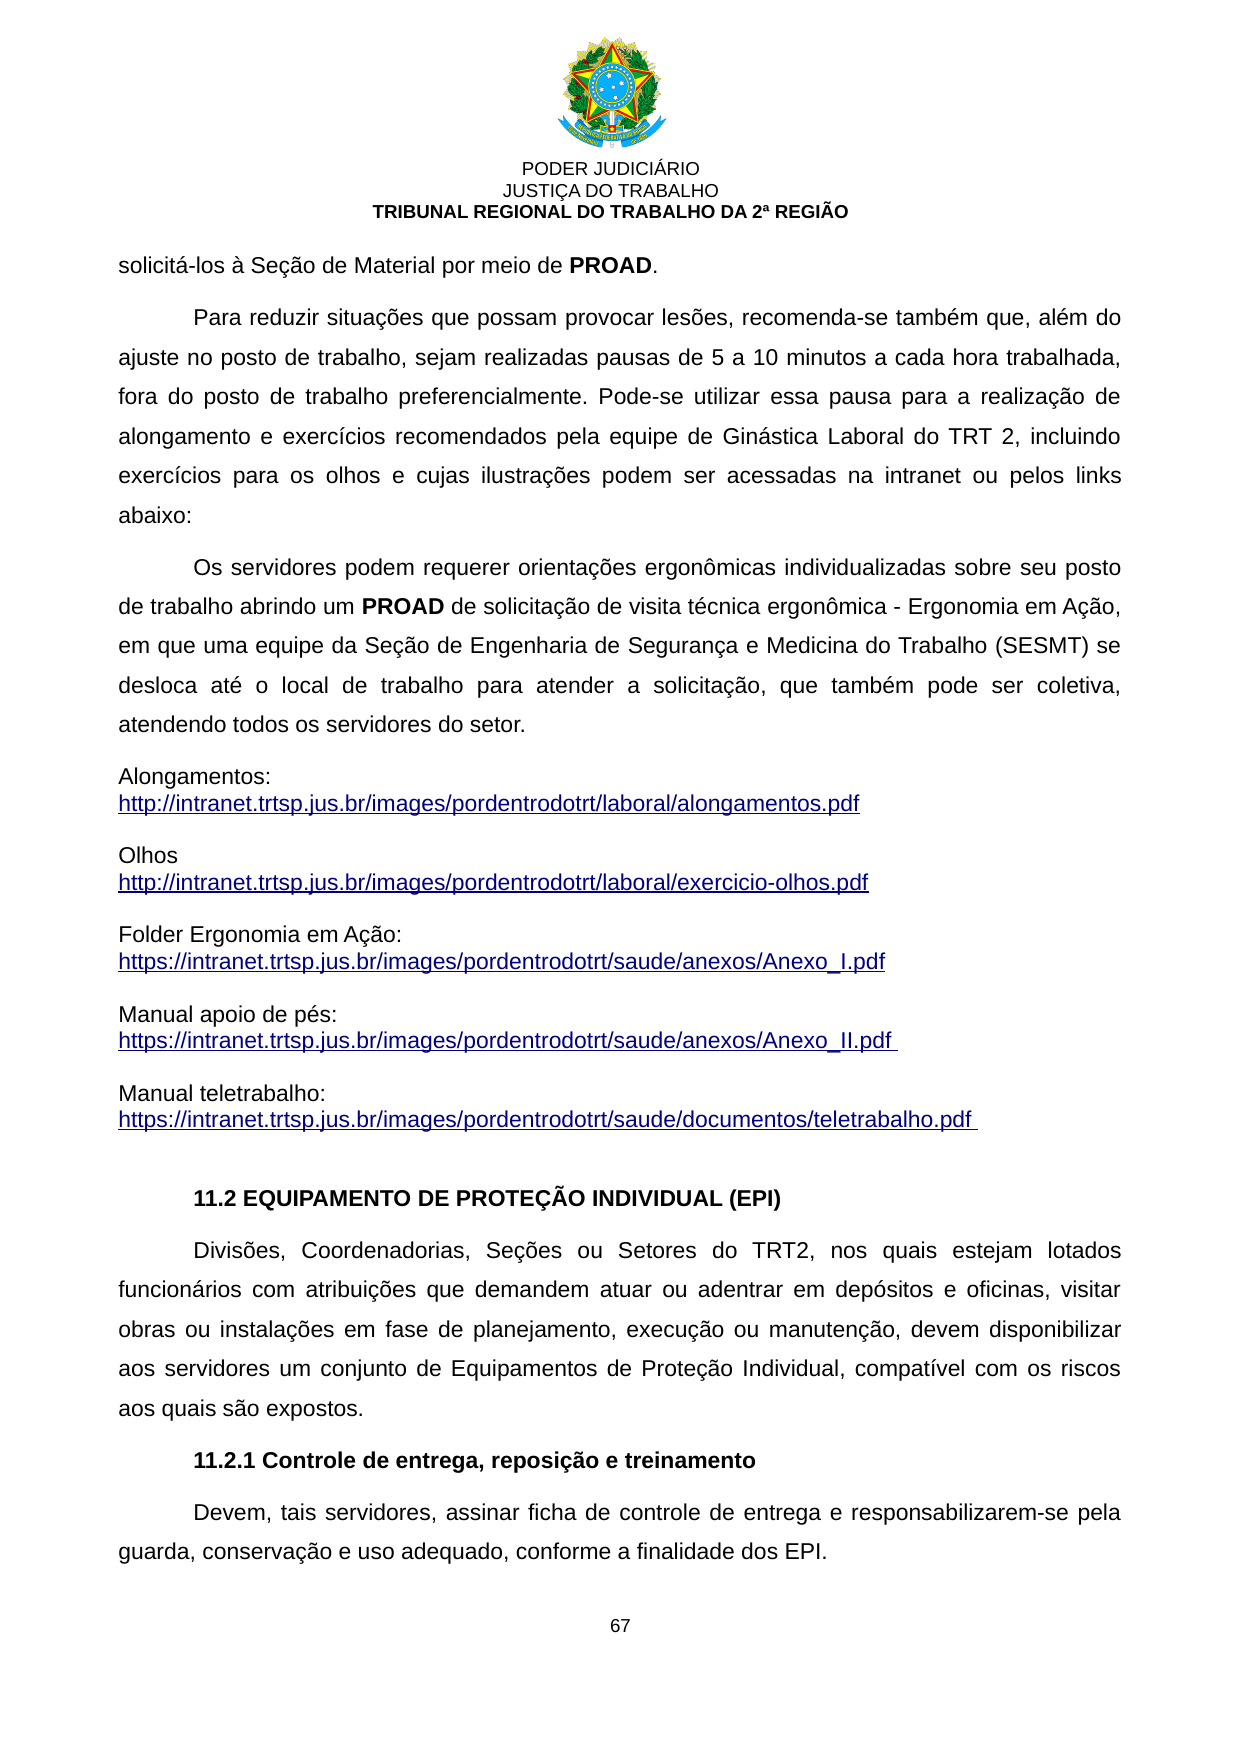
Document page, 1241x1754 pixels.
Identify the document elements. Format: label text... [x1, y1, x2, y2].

text Manual teletrabalho: [118, 1079, 1122, 1106]
text https://intranet.trtsp.jus.br/images/pordentrodotrt/saude/anexos/Anexo_II.pdf [118, 1027, 1122, 1053]
text 11.2.1 Controle de entrega, reposição e treinamento [118, 1447, 1122, 1473]
text solicitá-los à Seção de Material por meio de PROAD. [118, 252, 1122, 279]
text Os servidores podem requerer orientações ergonômicas individualizadas sobre seu posto de trabalho abrindo um PROAD de solicitação de visita técnica ergonômica - Ergonomia em Ação, em que uma equipe da Seção de Engenharia de Segurança e Medicina do Trabalho (SESMT) se desloca até o local de trabalho para atender a solicitação, que também pode ser coletiva, atendendo todos os servidores do setor. [118, 553, 1122, 738]
text Olhos [118, 842, 1122, 869]
text Alongamentos: [118, 763, 1122, 790]
subtitle 11.2 EQUIPAMENTO DE PROTEÇÃO INDIVIDUAL (EPI) [118, 1185, 1122, 1211]
text https://intranet.trtsp.jus.br/images/pordentrodotrt/saude/documentos/teletrabalho.pdf [118, 1106, 1122, 1132]
text Para reduzir situações que possam provocar lesões, recomenda-se também que, além do ajuste no posto de trabalho, sejam realizadas pausas de 5 a 10 minutos a cada hora trabalhada, fora do posto de trabalho preferencialmente. Pode-se utilizar essa pausa para a realização de alongamento e exercícios recomendados pela equipe de Ginástica Laboral do TRT 2, incluindo exercícios para os olhos e cujas ilustrações podem ser acessadas na intranet ou pelos links abaixo: [118, 304, 1122, 528]
text Folder Ergonomia em Ação: [118, 921, 1122, 948]
text http://intranet.trtsp.jus.br/images/pordentrodotrt/laboral/alongamentos.pdf [118, 790, 1122, 816]
text http://intranet.trtsp.jus.br/images/pordentrodotrt/laboral/exercicio-olhos.pdf [118, 869, 1122, 895]
text Manual apoio de pés: [118, 1001, 1122, 1027]
text https://intranet.trtsp.jus.br/images/pordentrodotrt/saude/anexos/Anexo_I.pdf [118, 948, 1122, 974]
text Devem, tais servidores, assinar ficha de controle de entrega e responsabilizarem-se pela guarda, conservação e uso adequado, conforme a finalidade dos EPI. [118, 1498, 1122, 1564]
text Divisões, Coordenadorias, Seções ou Setores do TRT2, nos quais estejam lotados funcionários com atribuições que demandem atuar ou adentrar em depósitos e oficinas, visitar obras ou instalações em fase de planejamento, execução ou manutenção, devem disponibilizar aos servidores um conjunto de Equipamentos de Proteção Individual, compatível com os riscos aos quais são expostos. [118, 1237, 1122, 1421]
